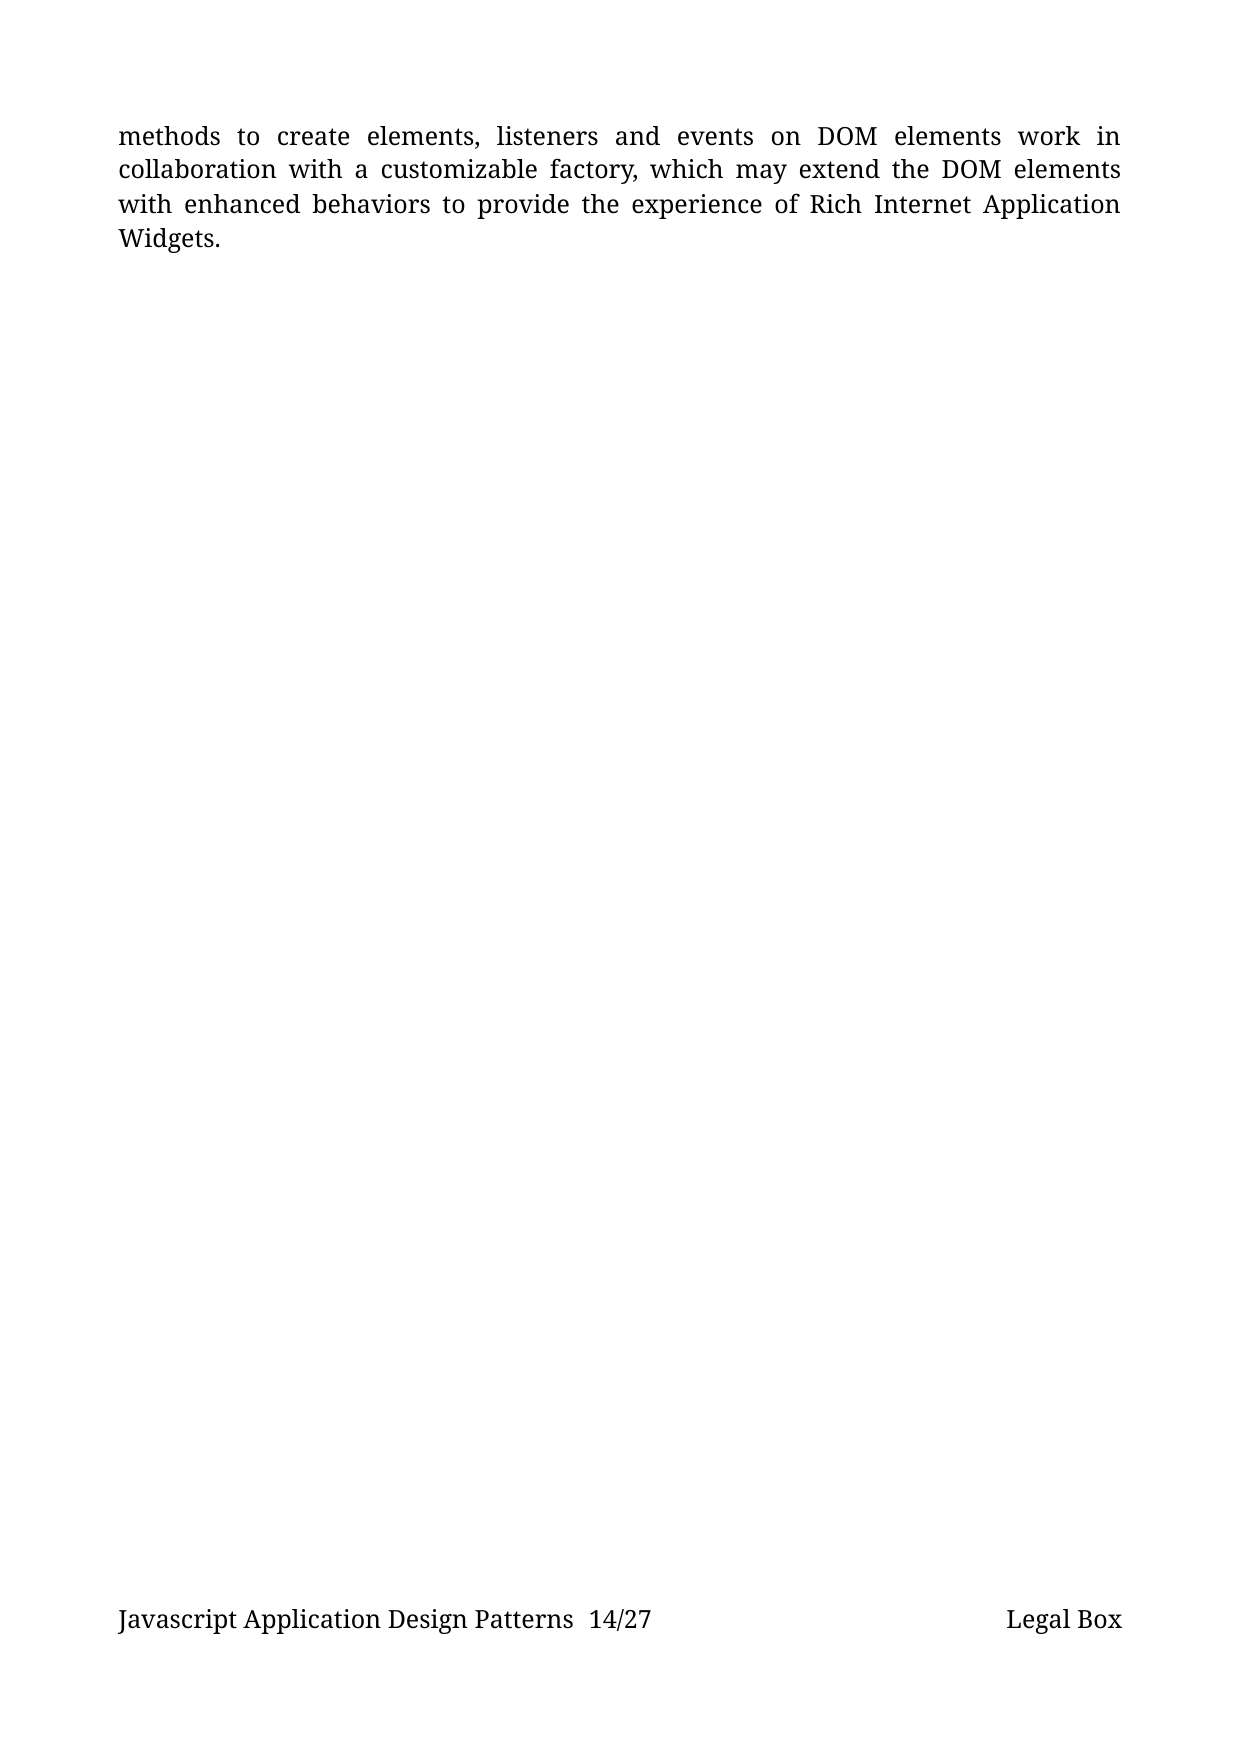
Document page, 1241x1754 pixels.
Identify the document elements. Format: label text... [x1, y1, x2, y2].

text methods to create elements, listeners and events on DOM elements work in collaboration with a customizable factory, which may extend the DOM elements with enhanced behaviors to provide the experience of Rich Internet Application Widgets. [118, 118, 1122, 254]
